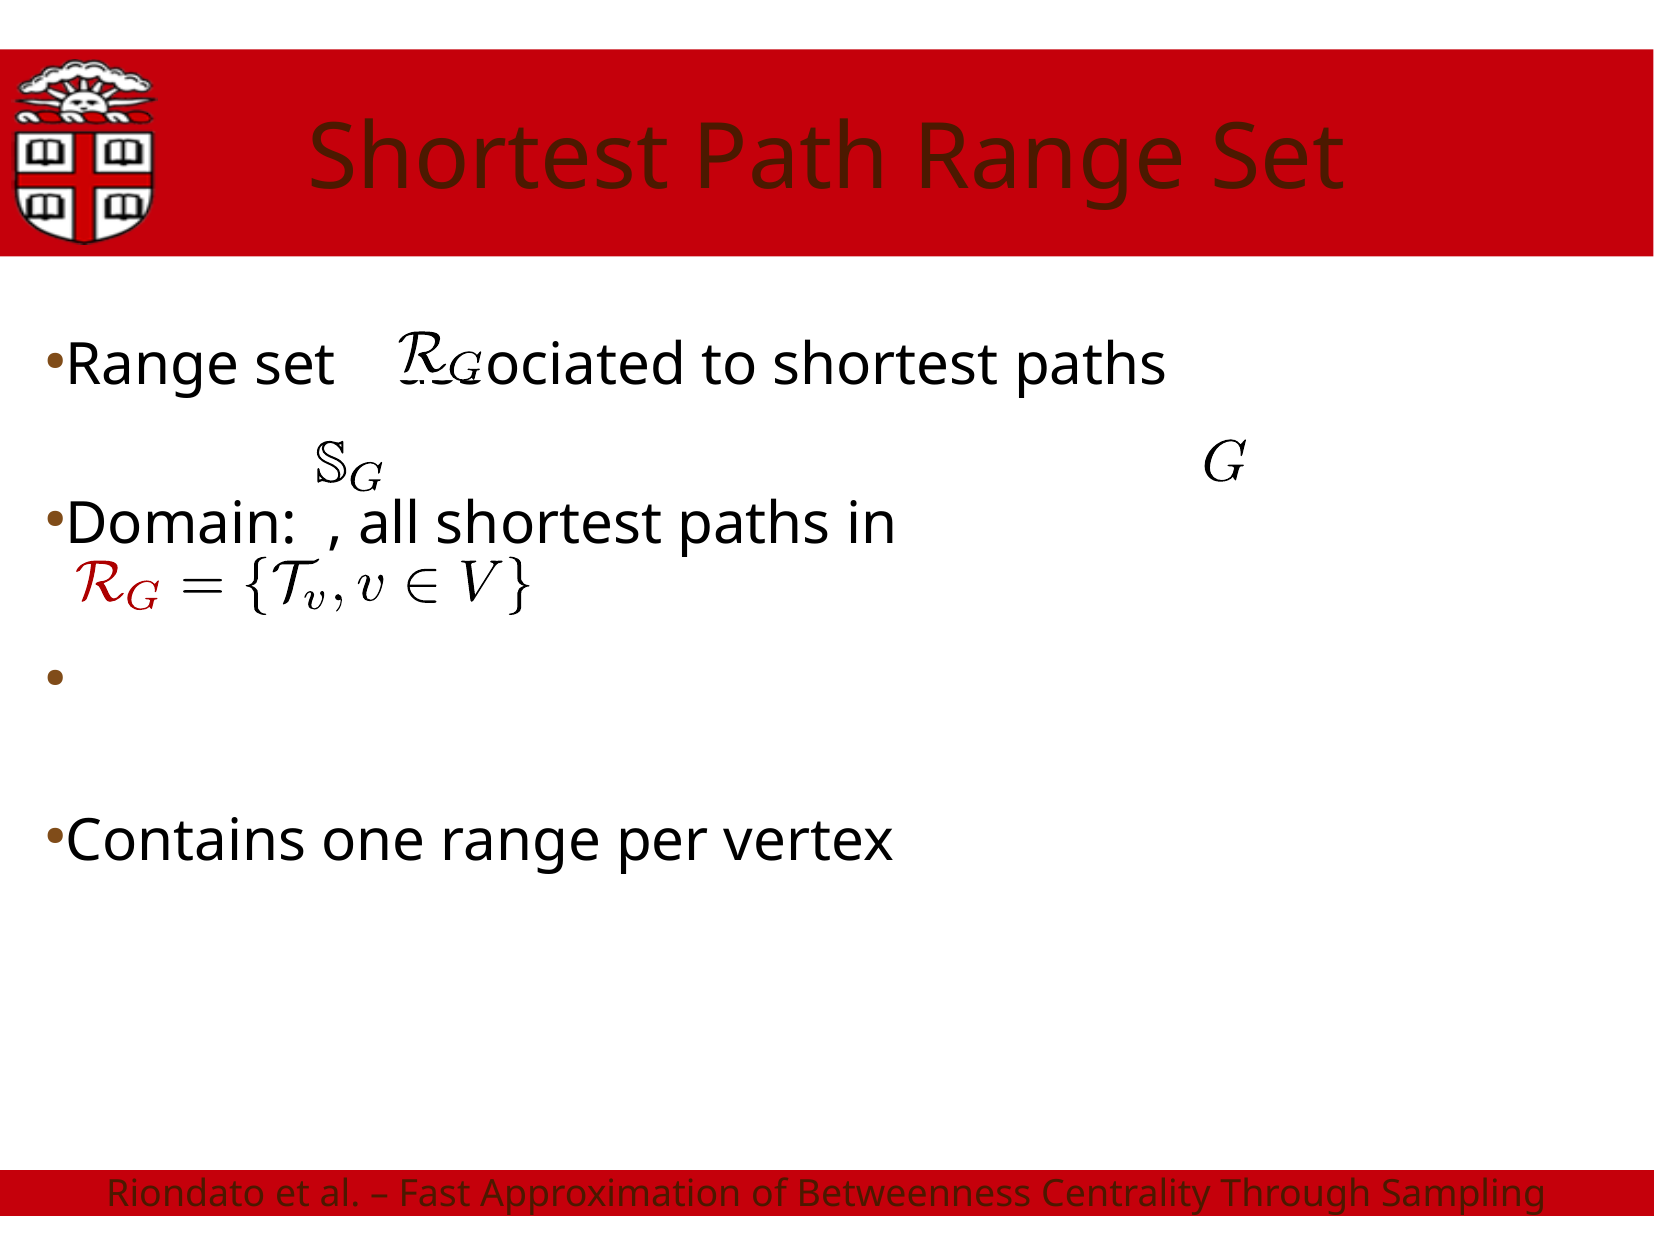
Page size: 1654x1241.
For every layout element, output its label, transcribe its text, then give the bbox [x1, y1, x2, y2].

picture [11, 59, 158, 245]
text_box [1204, 439, 1255, 490]
title Shortest Path Range Set [0, 49, 1654, 257]
text_box Range set associated to shortest paths Domain: , all shortest paths in Contains one range per vertex [30, 315, 1621, 854]
text_box [315, 440, 385, 492]
text_box [75, 556, 534, 616]
text_box Riondato et al. – Fast Approximation of Betweenness Centrality Through Sampling [0, 1170, 1654, 1216]
text_box [397, 331, 484, 381]
